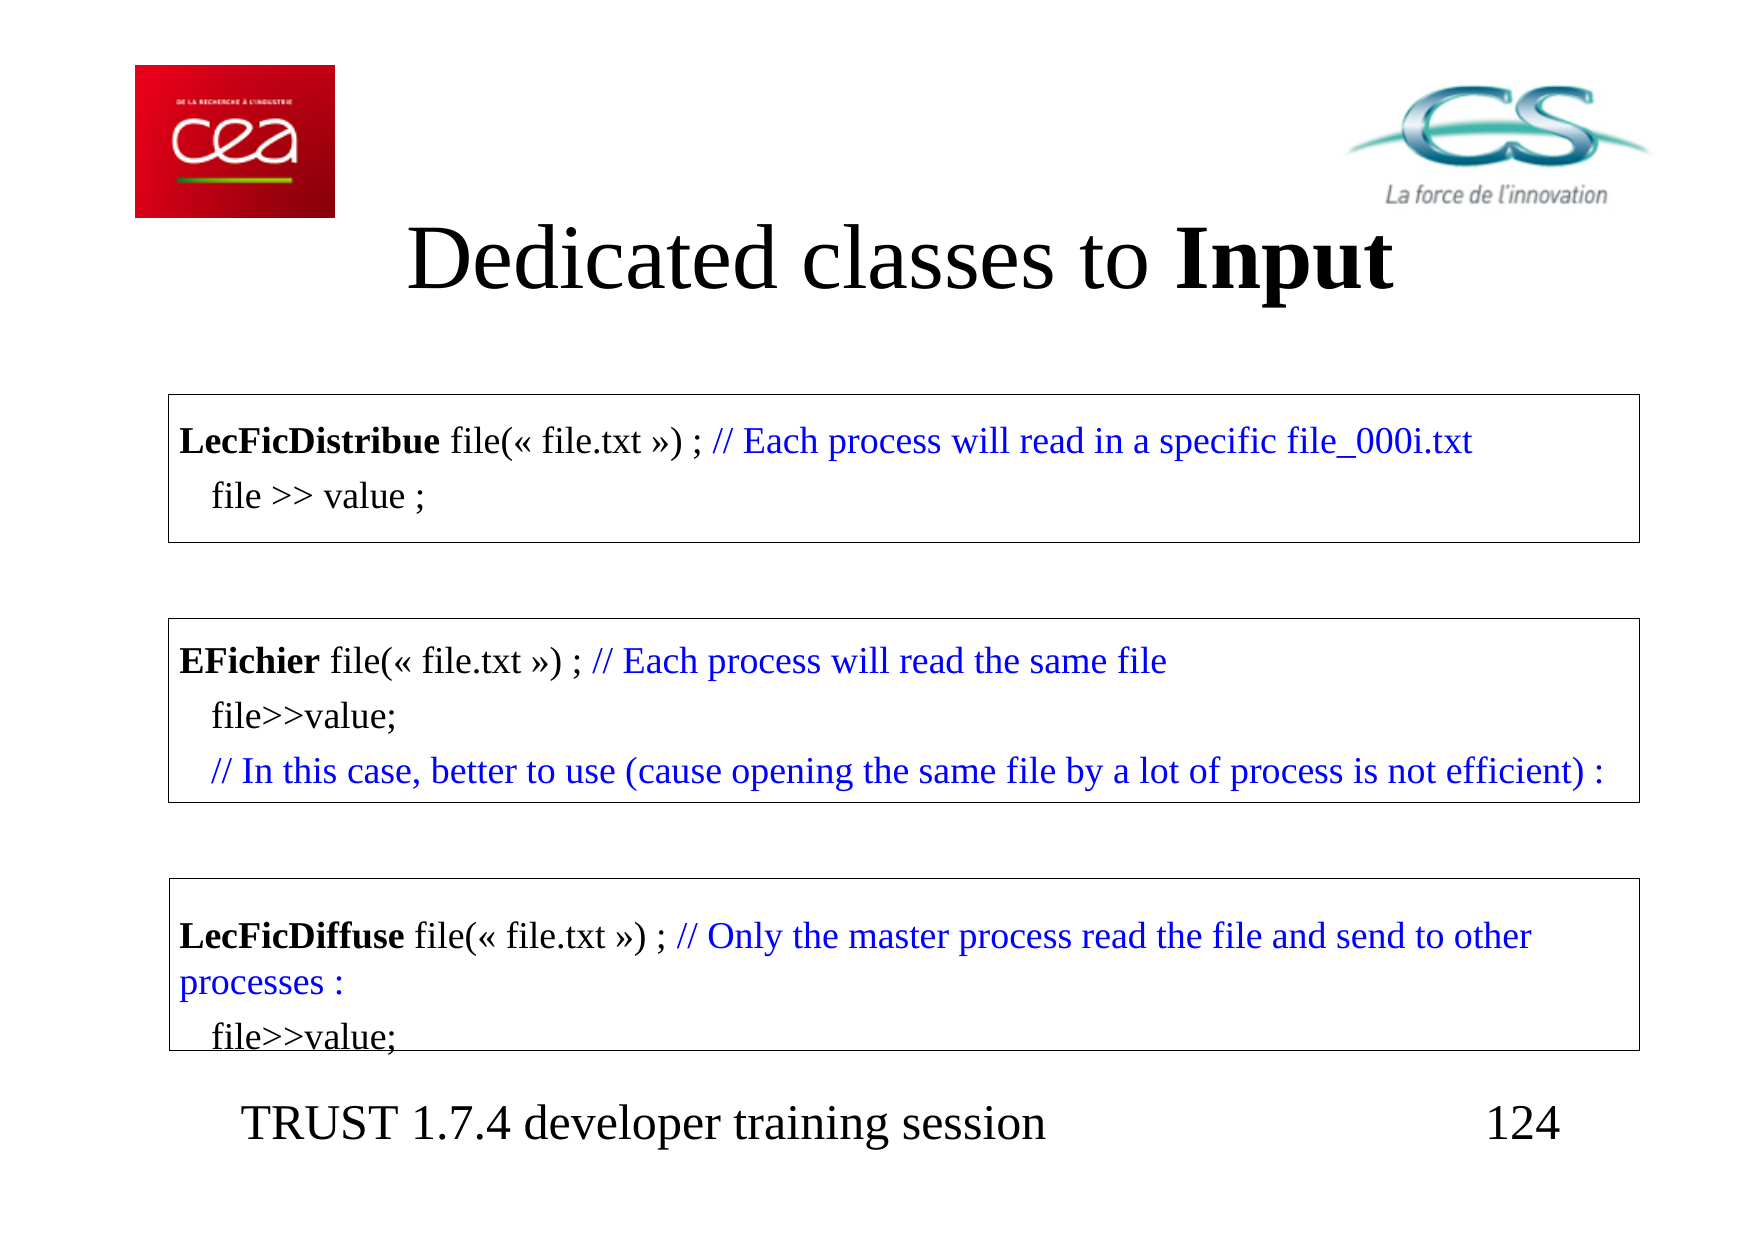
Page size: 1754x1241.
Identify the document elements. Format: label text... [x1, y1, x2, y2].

list LecFicDistribue file(« file.txt ») ; // Each process will read in a specific file_000i.txt file >> value ; EFichier file(« file.txt ») ; // Each process will read the same file file>>value; // In this case, better to use (cause opening the same file by a lot of process is not efficient) : LecFicDiffuse file(« file.txt ») ; // Only the master process read the file and send to other processes : file>>value; [169, 408, 1639, 542]
picture [135, 65, 335, 218]
list LecFicDistribue file(« file.txt ») ; // Each process will read in a specific file_000i.txt file >> value ; EFichier file(« file.txt ») ; // Each process will read the same file file>>value; // In this case, better to use (cause opening the same file by a lot of process is not efficient) : LecFicDiffuse file(« file.txt ») ; // Only the master process read the file and send to other processes : file>>value; [164, 408, 1640, 1092]
picture [1340, 73, 1662, 218]
list LecFicDistribue file(« file.txt ») ; // Each process will read in a specific file_000i.txt file >> value ; EFichier file(« file.txt ») ; // Each process will read the same file file>>value; // In this case, better to use (cause opening the same file by a lot of process is not efficient) : LecFicDiffuse file(« file.txt ») ; // Only the master process read the file and send to other processes : file>>value; [169, 619, 1639, 802]
title Dedicated classes to Input [225, 127, 1576, 377]
list LecFicDistribue file(« file.txt ») ; // Each process will read in a specific file_000i.txt file >> value ; EFichier file(« file.txt ») ; // Each process will read the same file file>>value; // In this case, better to use (cause opening the same file by a lot of process is not efficient) : LecFicDiffuse file(« file.txt ») ; // Only the master process read the file and send to other processes : file>>value; [170, 879, 1639, 1050]
